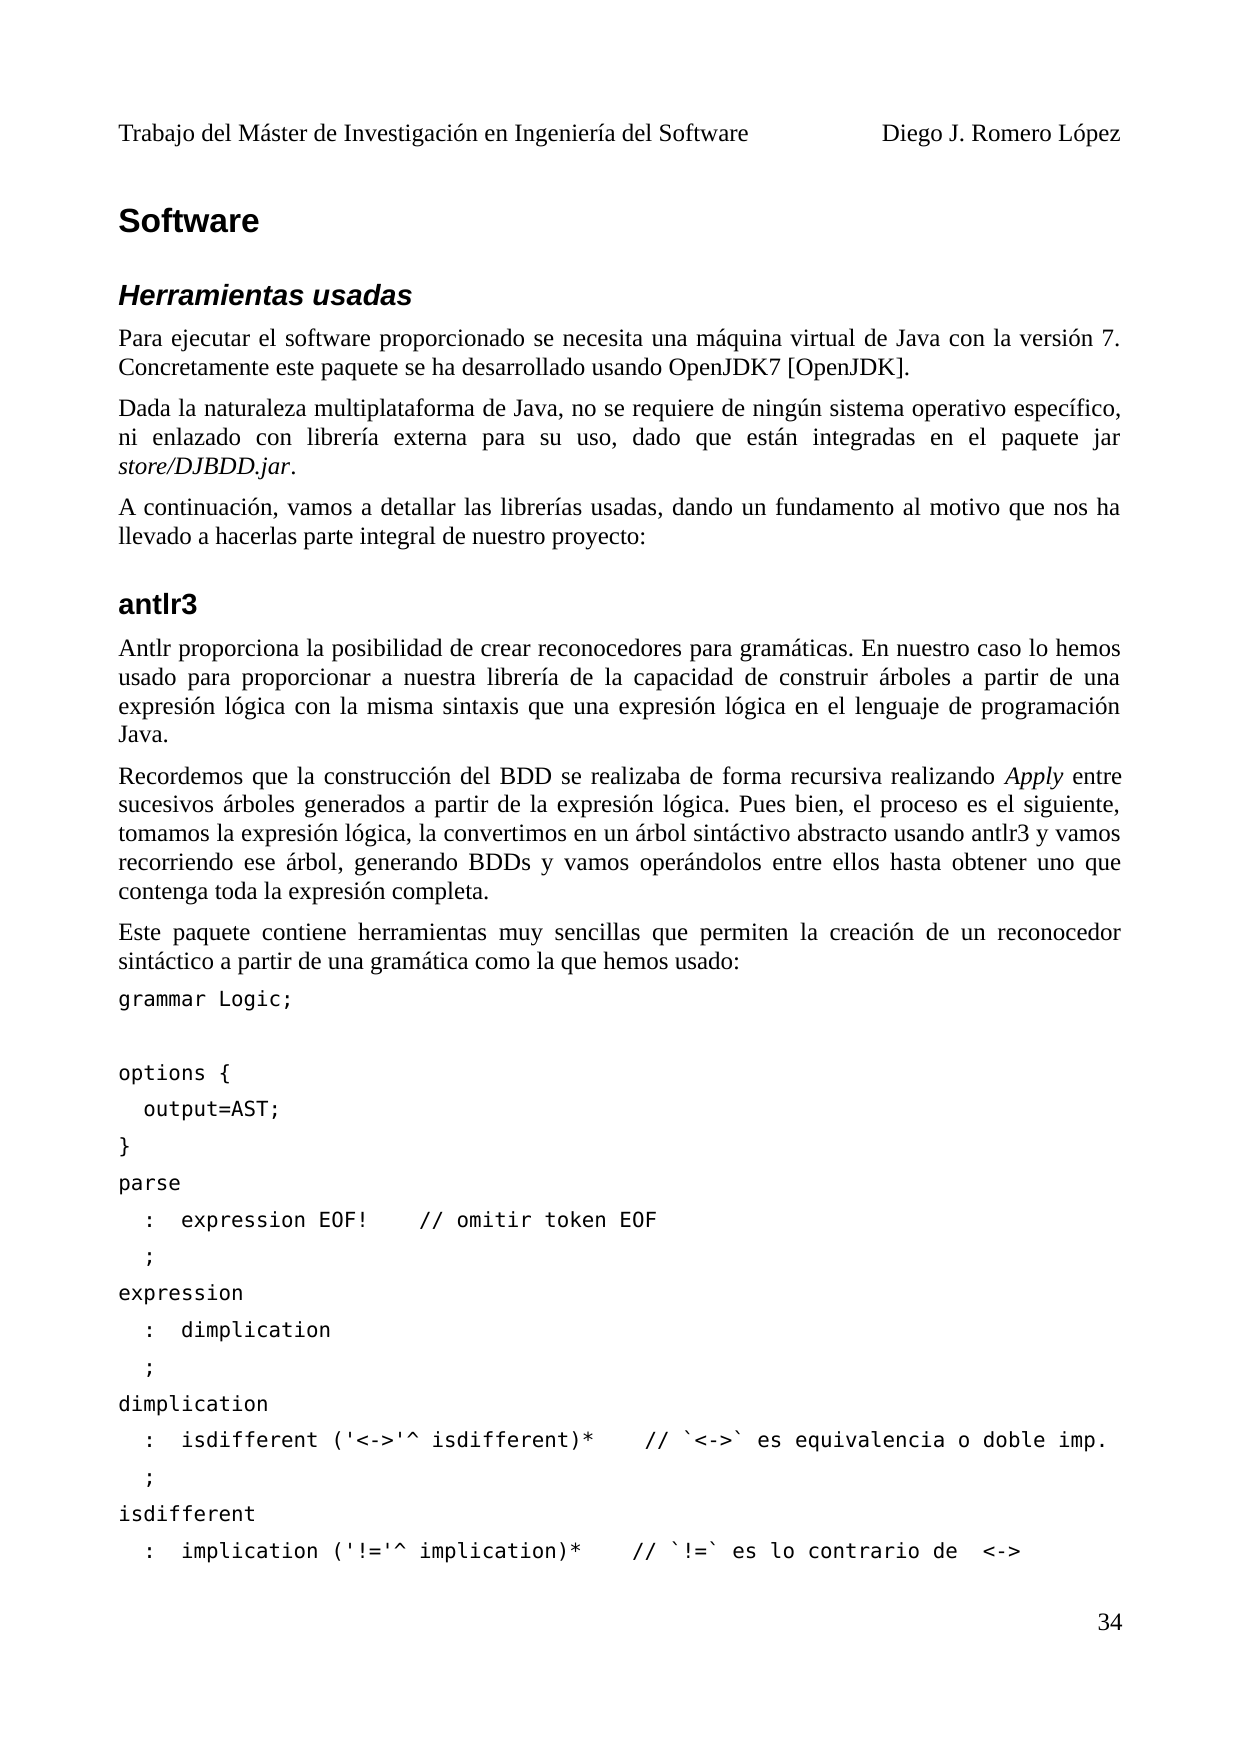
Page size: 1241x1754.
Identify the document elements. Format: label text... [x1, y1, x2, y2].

text ; [118, 1244, 1122, 1269]
subtitle antlr3 [118, 587, 1122, 621]
text isdifferent [118, 1502, 1122, 1526]
text } [118, 1134, 1122, 1158]
text options { [118, 1061, 1122, 1085]
text : isdifferent ('<->'^ isdifferent)* // `<->` es equivalencia o doble imp. [118, 1428, 1122, 1453]
subtitle Herramientas usadas [118, 277, 1122, 311]
text dimplication [118, 1392, 1122, 1416]
text output=AST; [118, 1097, 1122, 1122]
text : dimplication [118, 1318, 1122, 1342]
text parse [118, 1171, 1122, 1195]
text : implication ('!='^ implication)* // `!=` es lo contrario de <-> [118, 1539, 1122, 1563]
text : expression EOF! // omitir token EOF [118, 1208, 1122, 1232]
text Antlr proporciona la posibilidad de crear reconocedores para gramáticas. En nuestro caso lo hemos usado para proporcionar a nuestra librería de la capacidad de construir árboles a partir de una expresión lógica con la misma sintaxis que una expresión lógica en el lenguaje de programación Java. [118, 633, 1122, 748]
text A continuación, vamos a detallar las librerías usadas, dando un fundamento al motivo que nos ha llevado a hacerlas parte integral de nuestro proyecto: [118, 492, 1122, 550]
text ; [118, 1465, 1122, 1489]
text expression [118, 1281, 1122, 1306]
text ; [118, 1355, 1122, 1379]
text Recordemos que la construcción del BDD se realizaba de forma recursiva realizando Apply entre sucesivos árboles generados a partir de la expresión lógica. Pues bien, el proceso es el siguiente, tomamos la expresión lógica, la convertimos en un árbol sintáctivo abstracto usando antlr3 y vamos recorriendo ese árbol, generando BDDs y vamos operándolos entre ellos hasta obtener uno que contenga toda la expresión completa. [118, 761, 1122, 904]
subtitle Software [118, 201, 1122, 240]
text Para ejecutar el software proporcionado se necesita una máquina virtual de Java con la versión 7. Concretamente este paquete se ha desarrollado usando OpenJDK7 [OpenJDK]. [118, 323, 1122, 381]
text Este paquete contiene herramientas muy sencillas que permiten la creación de un reconocedor sintáctico a partir de una gramática como la que hemos usado: [118, 917, 1122, 974]
text Dada la naturaleza multiplataforma de Java, no se requiere de ningún sistema operativo específico, ni enlazado con librería externa para su uso, dado que están integradas en el paquete jar store/DJBDD.jar. [118, 393, 1122, 480]
text grammar Logic; [118, 987, 1122, 1011]
